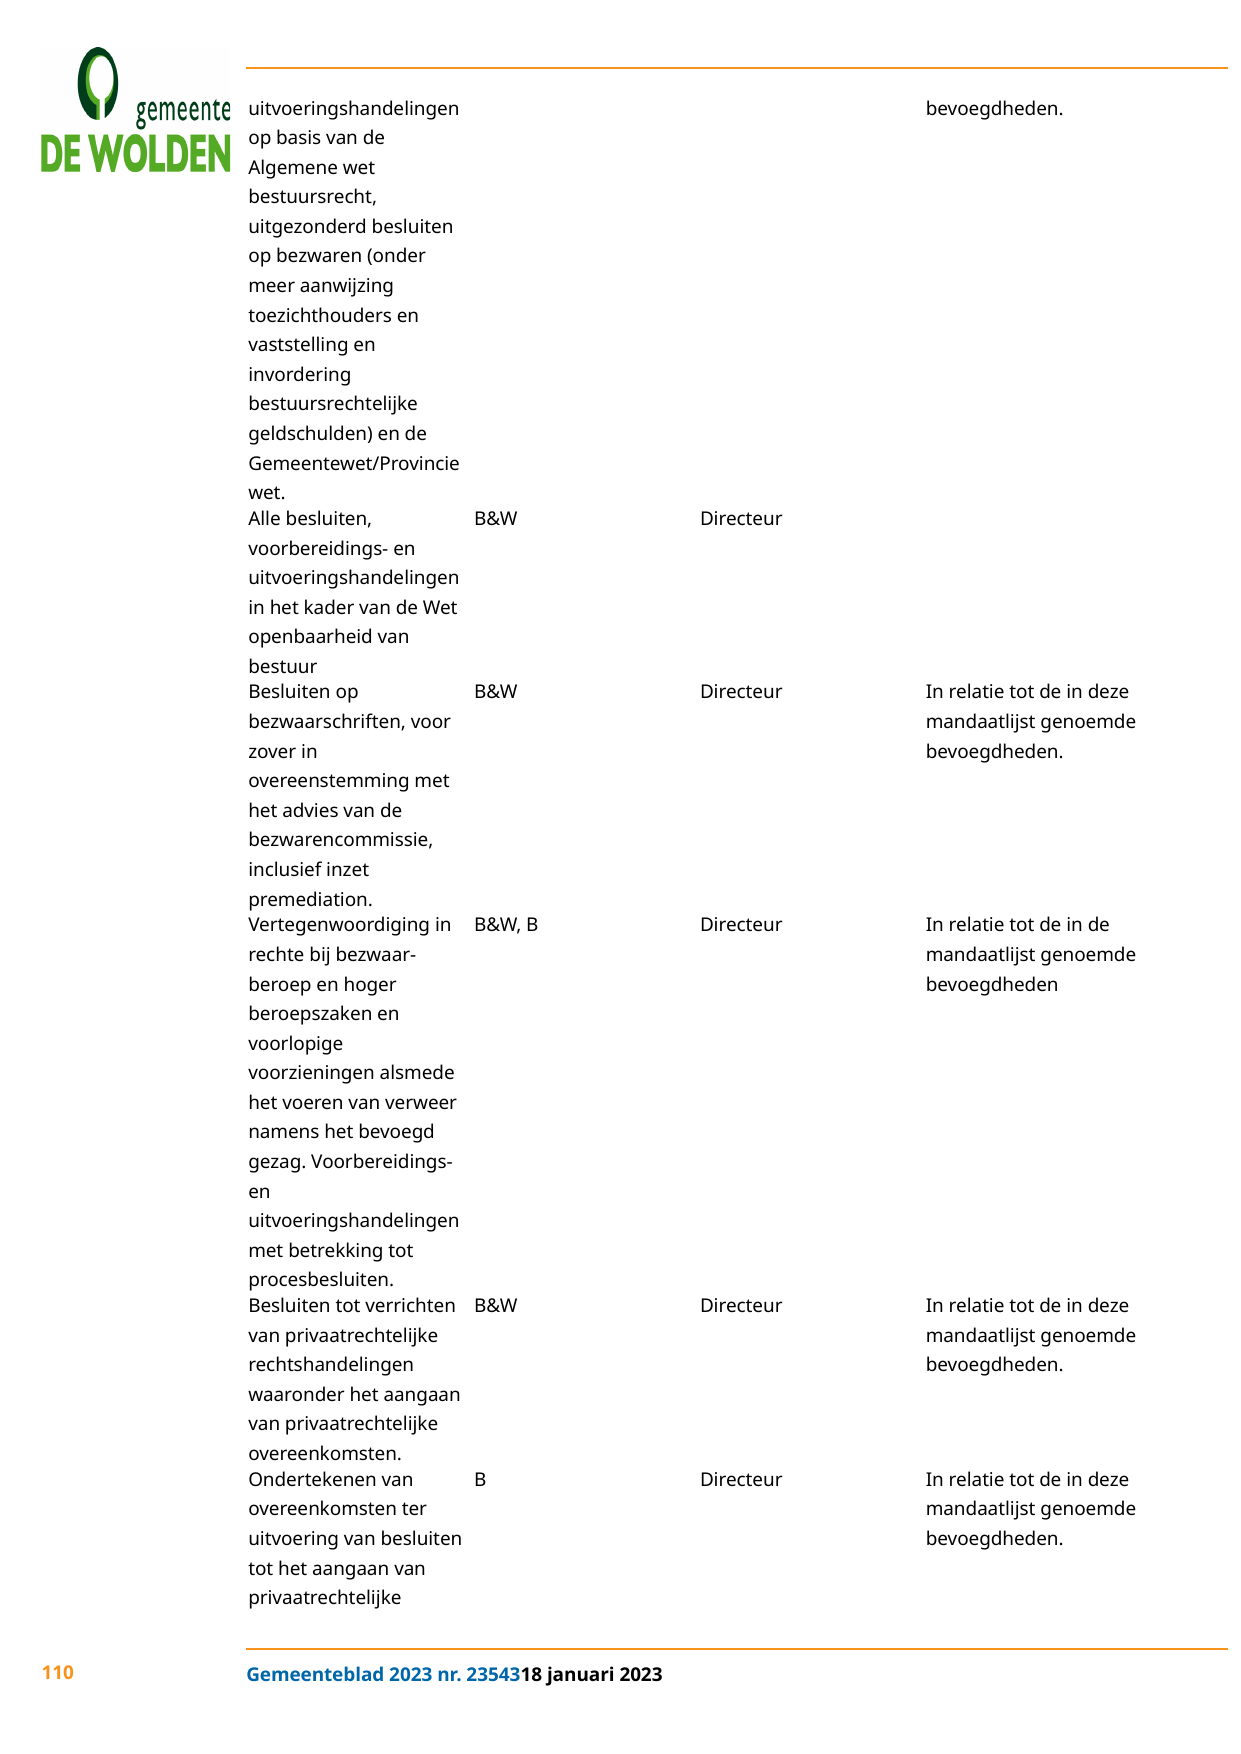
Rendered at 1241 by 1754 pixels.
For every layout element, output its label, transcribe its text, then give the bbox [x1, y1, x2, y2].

table_cell Directeur [700, 1466, 926, 1610]
table_cell Besluiten op bezwaarschriften, voor zover in overeenstemming met het advies van de bezwarencommissie, inclusief inzet premediation. [248, 679, 474, 912]
table_cell Directeur [700, 505, 926, 679]
table_cell Besluiten tot verrichten van privaatrechtelijke rechtshandelingen waaronder het aangaan van privaatrechtelijke overeenkomsten. [248, 1292, 474, 1466]
table_cell Ondertekenen van overeenkomsten ter uitvoering van besluiten tot het aangaan van privaatrechtelijke [248, 1466, 474, 1610]
table_cell In relatie tot de in de mandaatlijst genoemde bevoegdheden [926, 912, 1152, 1292]
table_cell bevoegdheden. [926, 95, 1152, 505]
table_cell Directeur [700, 1292, 926, 1466]
table_cell [700, 95, 926, 505]
table_cell [474, 95, 700, 505]
table_cell In relatie tot de in deze mandaatlijst genoemde bevoegdheden. [926, 1466, 1152, 1610]
table_cell In relatie tot de in deze mandaatlijst genoemde bevoegdheden. [926, 1292, 1152, 1466]
picture [41, 47, 231, 172]
table_cell B&W [474, 679, 700, 912]
table_cell B [474, 1466, 700, 1610]
table_cell Vertegenwoordiging in rechte bij bezwaar- beroep en hoger beroepszaken en voorlopige voorzieningen alsmede het voeren van verweer namens het bevoegd gezag. Voorbereidings- en uitvoeringshandelingen met betrekking tot procesbesluiten. [248, 912, 474, 1292]
table_cell B&W, B [474, 912, 700, 1292]
table_cell B&W [474, 505, 700, 679]
table_cell [926, 505, 1152, 679]
table_cell Directeur [700, 912, 926, 1292]
table_cell Alle besluiten, voorbereidings- en uitvoeringshandelingen in het kader van de Wet openbaarheid van bestuur [248, 505, 474, 679]
table_cell Directeur [700, 679, 926, 912]
table_cell B&W [474, 1292, 700, 1466]
table_cell uitvoeringshandelingen op basis van de Algemene wet bestuursrecht, uitgezonderd besluiten op bezwaren (onder meer aanwijzing toezichthouders en vaststelling en invordering bestuursrechtelijke geldschulden) en de Gemeentewet/Provinciewet. [248, 95, 474, 505]
table_cell In relatie tot de in deze mandaatlijst genoemde bevoegdheden. [926, 679, 1152, 912]
